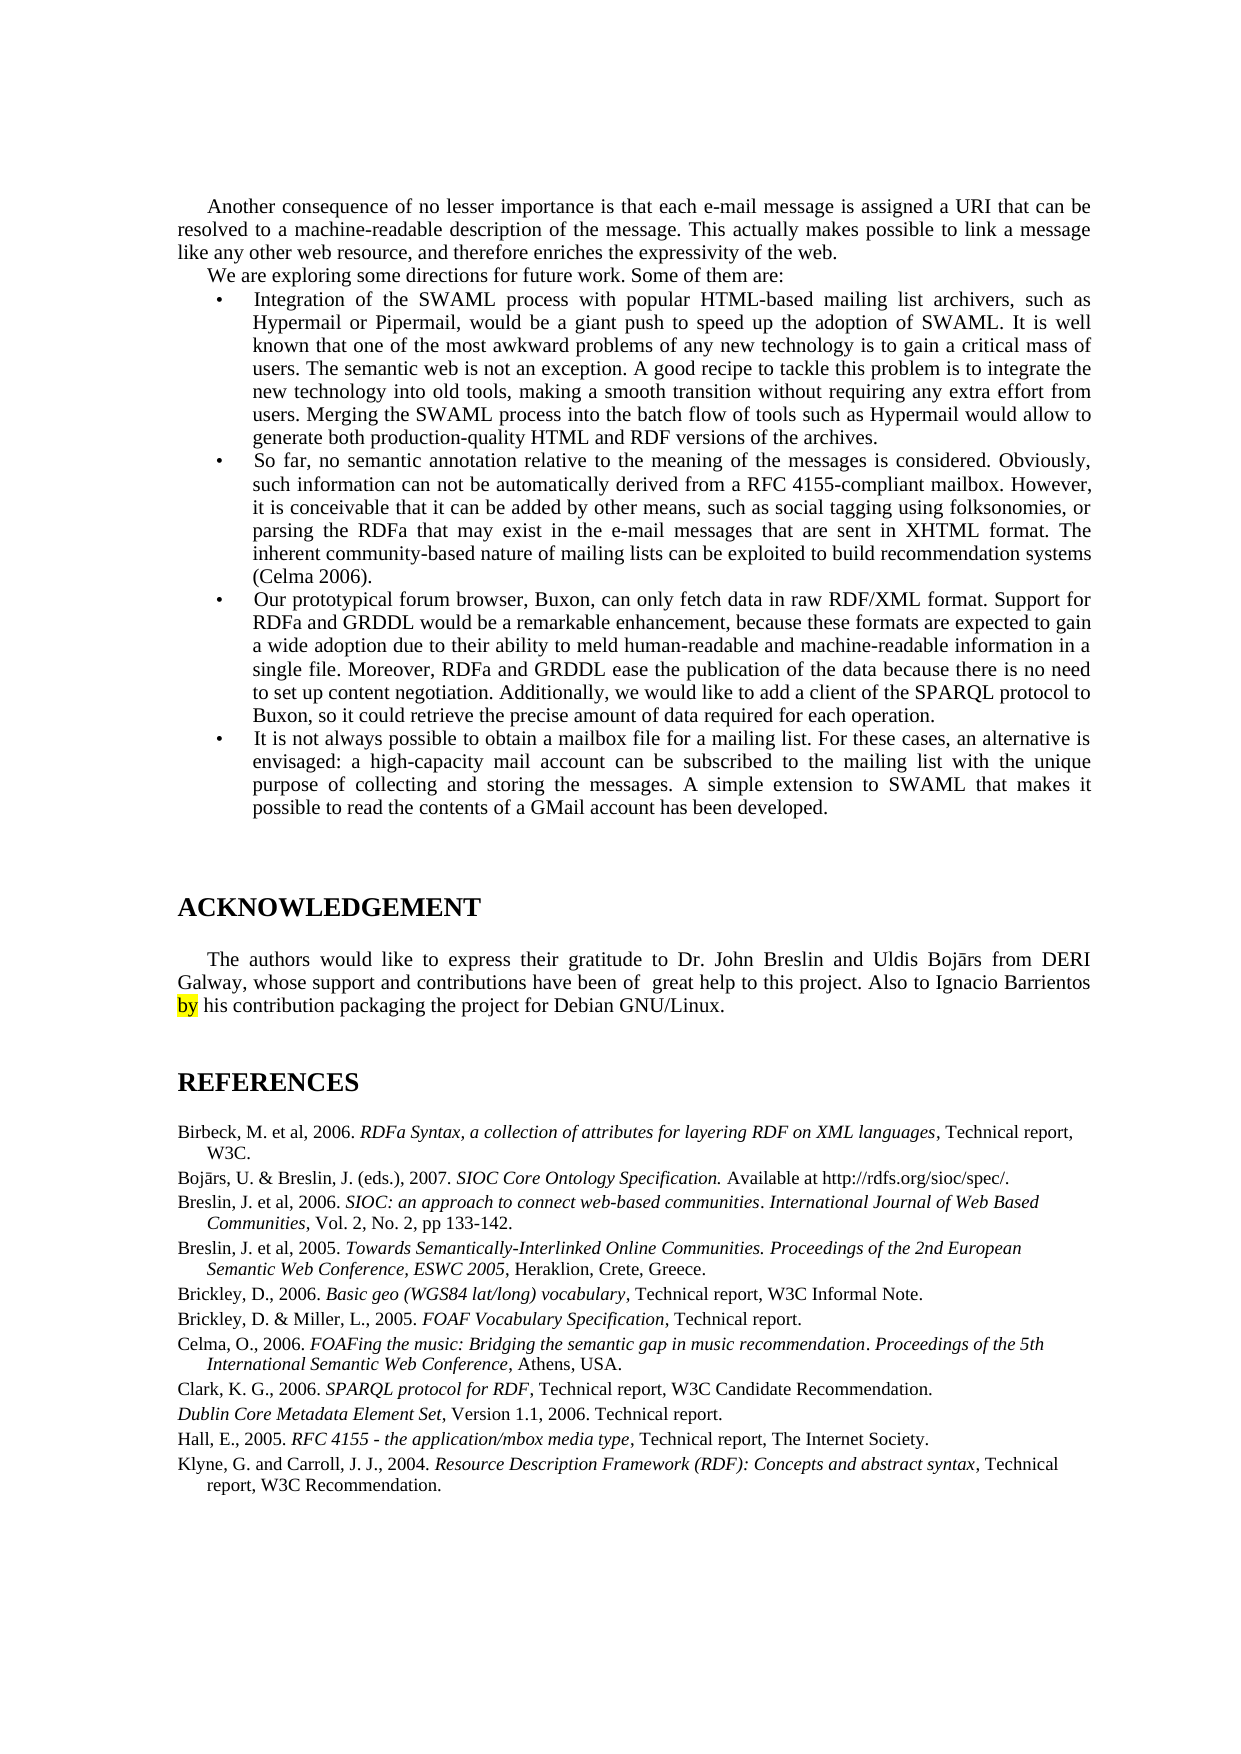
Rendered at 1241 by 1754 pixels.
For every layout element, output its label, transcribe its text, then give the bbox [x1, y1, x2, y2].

list So far, no semantic annotation relative to the meaning of the messages is considered. Obviously, such information can not be automatically derived from a RFC 4155-compliant mailbox. However, it is conceivable that it can be added by other means, such as social tagging using folksonomies, or parsing the RDFa that may exist in the e-mail messages that are sent in XHTML format. The inherent community-based nature of mailing lists can be exploited to build recommendation systems (Celma 2006). [215, 449, 1092, 588]
text Klyne, G. and Carroll, J. J., 2004. Resource Description Framework (RDF): Concepts and abstract syntax, Technical report, W3C Recommendation. [177, 1454, 1092, 1495]
text Breslin, J. et al, 2005. Towards Semantically-Interlinked Online Communities. Proceedings of the 2nd European Semantic Web Conference, ESWC 2005, Heraklion, Crete, Greece. [177, 1238, 1092, 1279]
text Hall, E., 2005. RFC 4155 - the application/mbox media type, Technical report, The Internet Society. [177, 1429, 1092, 1449]
text Dublin Core Metadata Element Set, Version 1.1, 2006. Technical report. [177, 1404, 1092, 1424]
list It is not always possible to obtain a mailbox file for a mailing list. For these cases, an alternative is envisaged: a high-capacity mail account can be subscribed to the mailing list with the unique purpose of collecting and storing the messages. A simple extension to SWAML that makes it possible to read the contents of a GMail account has been developed. [215, 727, 1092, 819]
title REFERENCES [177, 1067, 1092, 1097]
text Brickley, D. & Miller, L., 2005. FOAF Vocabulary Specification, Technical report. [177, 1308, 1092, 1329]
text The authors would like to express their gratitude to Dr. John Breslin and Uldis Bojārs from DERI Galway, whose support and contributions have been of great help to this project. Also to Ignacio Barrientos by his contribution packaging the project for Debian GNU/Linux. [177, 947, 1092, 1017]
text Celma, O., 2006. FOAFing the music: Bridging the semantic gap in music recommendation. Proceedings of the 5th International Semantic Web Conference, Athens, USA. [177, 1333, 1092, 1375]
text Bojārs, U. & Breslin, J. (eds.), 2007. SIOC Core Ontology Specification. Available at http://rdfs.org/sioc/spec/. [177, 1167, 1092, 1188]
text Birbeck, M. et al, 2006. RDFa Syntax, a collection of attributes for layering RDF on XML languages, Technical report, W3C. [177, 1122, 1092, 1163]
text ACKNOWLEDGEMENT [177, 892, 1092, 922]
text Brickley, D., 2006. Basic geo (WGS84 lat/long) vocabulary, Technical report, W3C Informal Note. [177, 1283, 1092, 1304]
text Another consequence of no lesser importance is that each e-mail message is assigned a URI that can be resolved to a machine-readable description of the message. This actually makes possible to link a message like any other web resource, and therefore enriches the expressivity of the web. [177, 195, 1092, 264]
list Our prototypical forum browser, Buxon, can only fetch data in raw RDF/XML format. Support for RDFa and GRDDL would be a remarkable enhancement, because these formats are expected to gain a wide adoption due to their ability to meld human-readable and machine-readable information in a single file. Moreover, RDFa and GRDDL ease the publication of the data because there is no need to set up content negotiation. Additionally, we would like to add a client of the SPARQL protocol to Buxon, so it could retrieve the precise amount of data required for each operation. [215, 588, 1092, 727]
text We are exploring some directions for future work. Some of them are: [177, 264, 1092, 287]
text Breslin, J. et al, 2006. SIOC: an approach to connect web-based communities. International Journal of Web Based Communities, Vol. 2, No. 2, pp 133-142. [177, 1192, 1092, 1234]
list Integration of the SWAML process with popular HTML-based mailing list archivers, such as Hypermail or Pipermail, would be a giant push to speed up the adoption of SWAML. It is well known that one of the most awkward problems of any new technology is to gain a critical mass of users. The semantic web is not an exception. A good recipe to tackle this problem is to integrate the new technology into old tools, making a smooth transition without requiring any extra effort from users. Merging the SWAML process into the batch flow of tools such as Hypermail would allow to generate both production-quality HTML and RDF versions of the archives. [215, 287, 1092, 449]
text Clark, K. G., 2006. SPARQL protocol for RDF, Technical report, W3C Candidate Recommendation. [177, 1379, 1092, 1400]
